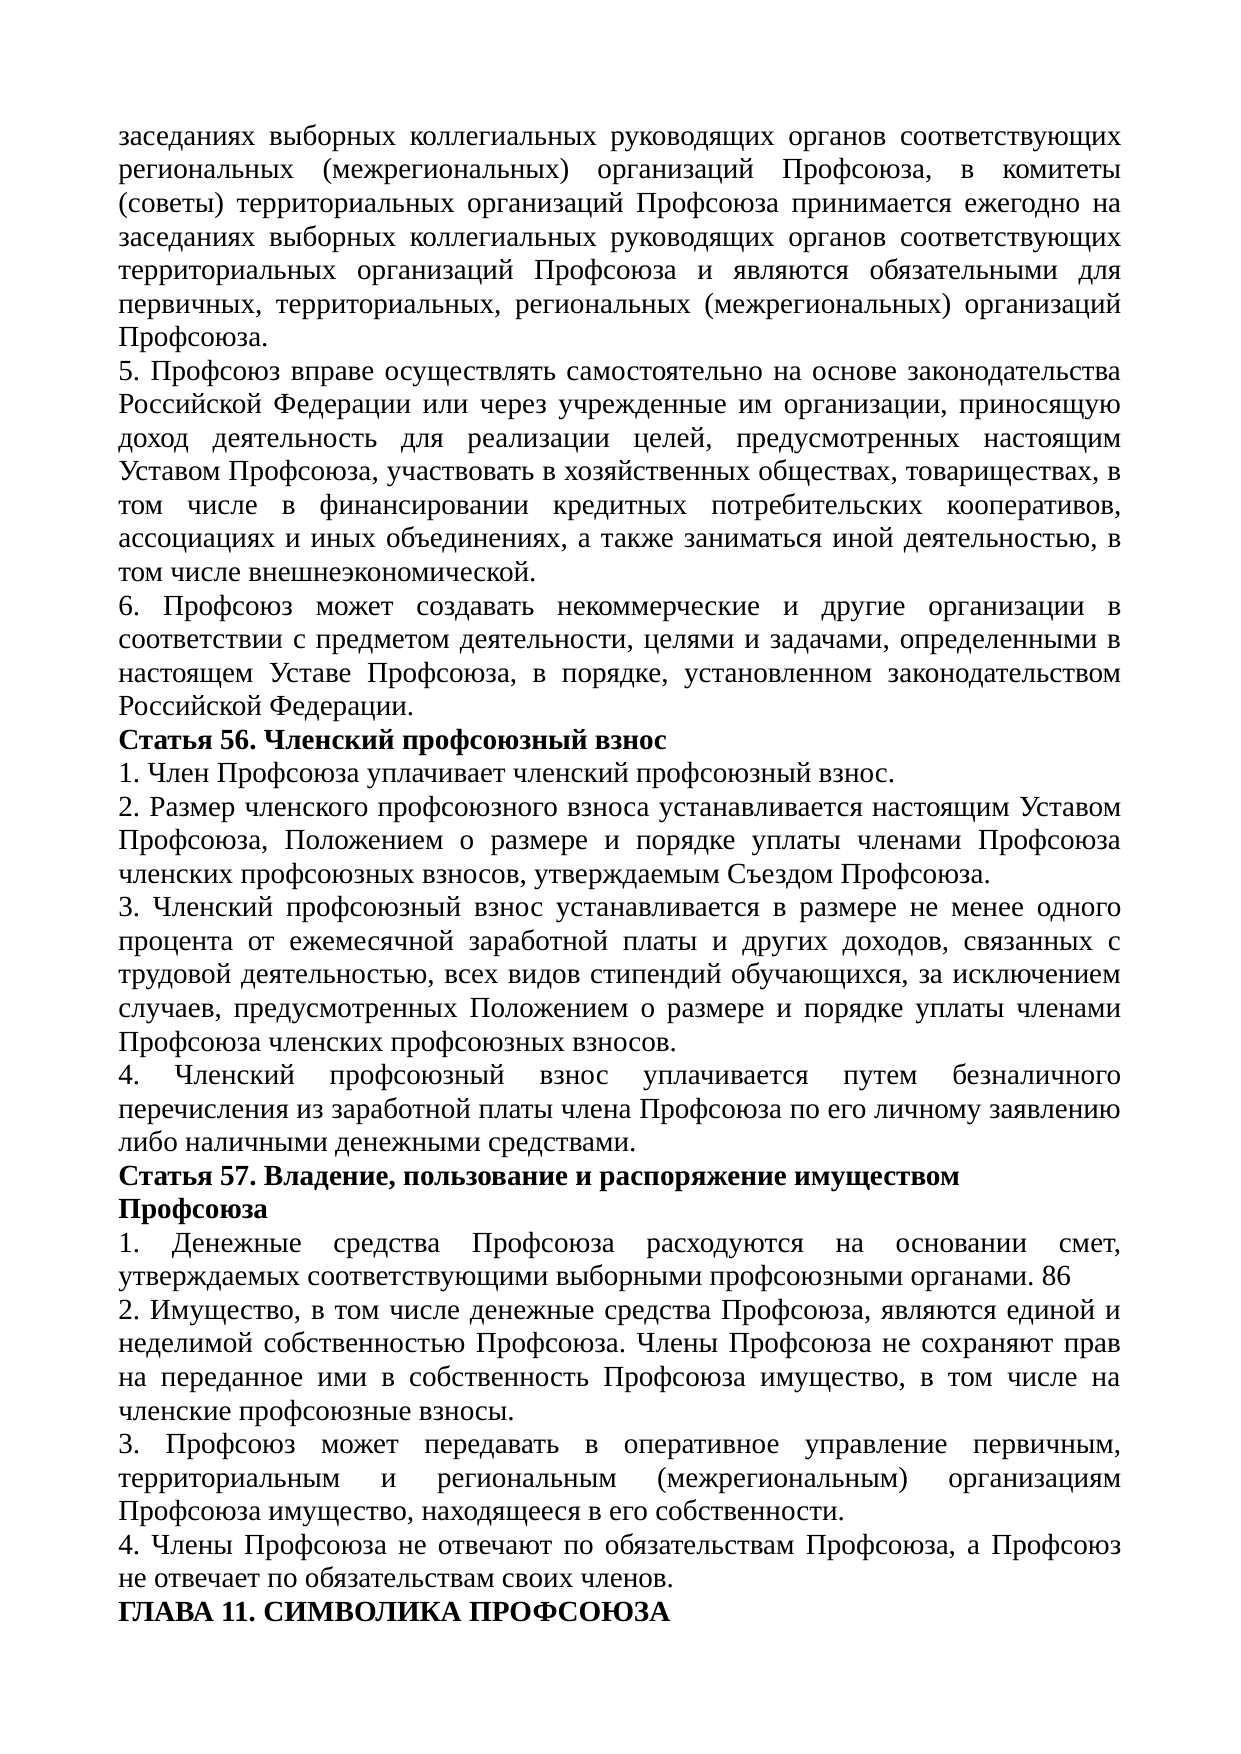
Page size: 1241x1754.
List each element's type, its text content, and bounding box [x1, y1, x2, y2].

text ГЛАВА 11. СИМВОЛИКА ПРОФСОЮЗА [118, 1594, 1122, 1627]
text 1. Член Профсоюза уплачивает членский профсоюзный взнос. [118, 755, 1122, 789]
text заседаниях выборных коллегиальных руководящих органов соответствующих региональных (межрегиональных) организаций Профсоюза, в комитеты (советы) территориальных организаций Профсоюза принимается ежегодно на заседаниях выборных коллегиальных руководящих органов соответствующих территориальных организаций Профсоюза и являются обязательными для первичных, территориальных, региональных (межрегиональных) организаций Профсоюза. [118, 118, 1122, 353]
text 1. Денежные средства Профсоюза расходуются на основании смет, утверждаемых соответствующими выборными профсоюзными органами. 86 [118, 1225, 1122, 1292]
text 6. Профсоюз может создавать некоммерческие и другие организации в соответствии с предметом деятельности, целями и задачами, определенными в настоящем Уставе Профсоюза, в порядке, установленном законодательством Российской Федерации. [118, 588, 1122, 722]
text Статья 56. Членский профсоюзный взнос [118, 722, 1122, 755]
text 4. Членский профсоюзный взнос уплачивается путем безналичного перечисления из заработной платы члена Профсоюза по его личному заявлению либо наличными денежными средствами. [118, 1057, 1122, 1158]
text 5. Профсоюз вправе осуществлять самостоятельно на основе законодательства Российской Федерации или через учрежденные им организации, приносящую доход деятельность для реализации целей, предусмотренных настоящим Уставом Профсоюза, участвовать в хозяйственных обществах, товариществах, в том числе в финансировании кредитных потребительских кооперативов, ассоциациях и иных объединениях, а также заниматься иной деятельностью, в том числе внешнеэкономической. [118, 353, 1122, 588]
text 4. Члены Профсоюза не отвечают по обязательствам Профсоюза, а Профсоюз не отвечает по обязательствам своих членов. [118, 1527, 1122, 1594]
text 2. Размер членского профсоюзного взноса устанавливается настоящим Уставом Профсоюза, Положением о размере и порядке уплаты членами Профсоюза членских профсоюзных взносов, утверждаемым Съездом Профсоюза. [118, 789, 1122, 889]
text Профсоюза [118, 1191, 1122, 1225]
text 2. Имущество, в том числе денежные средства Профсоюза, являются единой и неделимой собственностью Профсоюза. Члены Профсоюза не сохраняют прав на переданное ими в собственность Профсоюза имущество, в том числе на членские профсоюзные взносы. [118, 1292, 1122, 1426]
text Статья 57. Владение, пользование и распоряжение имуществом [118, 1158, 1122, 1191]
text 3. Членский профсоюзный взнос устанавливается в размере не менее одного процента от ежемесячной заработной платы и других доходов, связанных с трудовой деятельностью, всех видов стипендий обучающихся, за исключением случаев, предусмотренных Положением о размере и порядке уплаты членами Профсоюза членских профсоюзных взносов. [118, 889, 1122, 1057]
text 3. Профсоюз может передавать в оперативное управление первичным, территориальным и региональным (межрегиональным) организациям Профсоюза имущество, находящееся в его собственности. [118, 1426, 1122, 1527]
